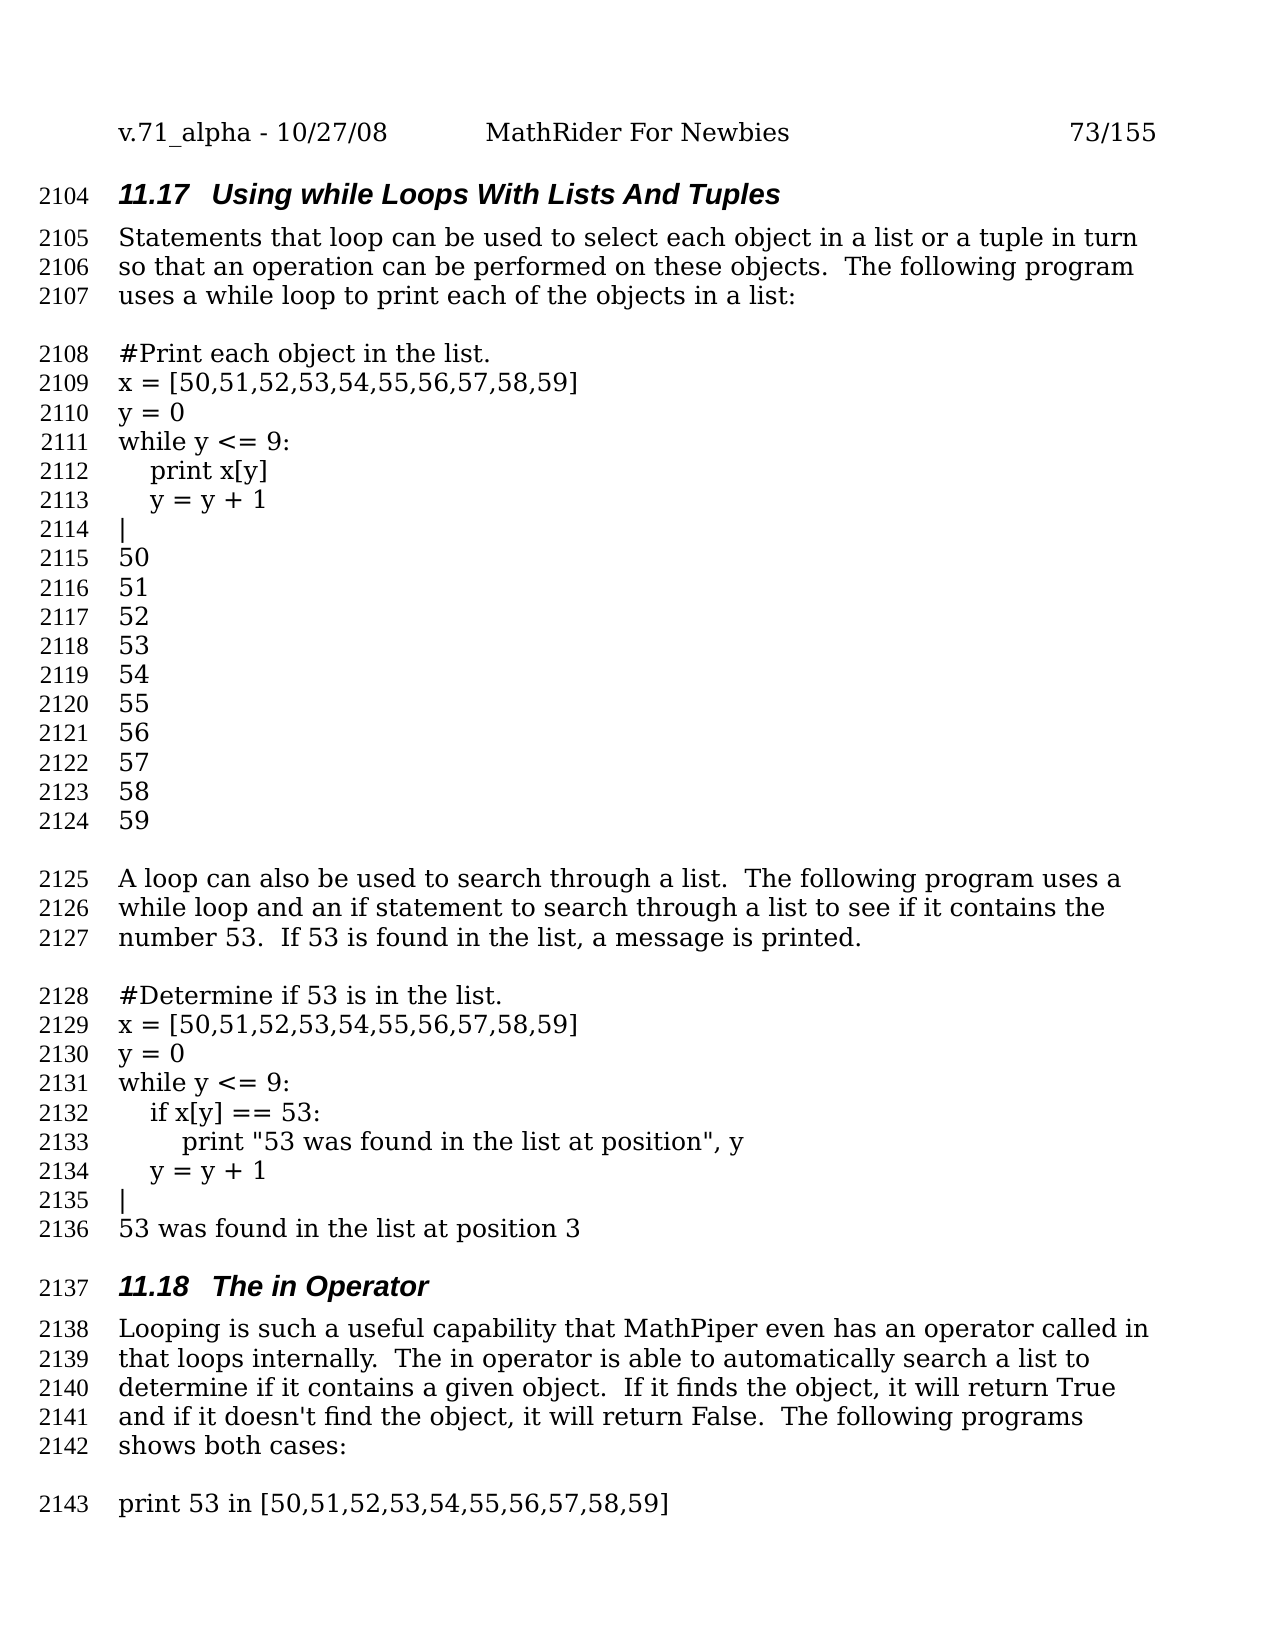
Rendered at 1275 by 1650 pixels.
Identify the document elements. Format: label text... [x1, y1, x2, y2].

text 54 [118, 660, 1157, 689]
text 51 [118, 573, 1157, 602]
text Looping is such a useful capability that MathPiper even has an operator called in that loops internally. The in operator is able to automatically search a list to determine if it contains a given object. If it finds the object, it will return True and if it doesn't find the object, it will return False. The following programs shows both cases: [118, 1315, 1157, 1461]
text 56 [118, 719, 1157, 748]
text | [118, 1185, 1157, 1214]
text 53 [118, 631, 1157, 660]
text x = [50,51,52,53,54,55,56,57,58,59] [118, 369, 1157, 398]
text while y <= 9: [118, 1069, 1157, 1098]
text 59 [118, 806, 1157, 835]
text 58 [118, 777, 1157, 806]
text y = 0 [118, 398, 1157, 427]
text #Print each object in the list. [118, 339, 1157, 369]
text y = 0 [118, 1039, 1157, 1069]
text Statements that loop can be used to select each object in a list or a tuple in turn so that an operation can be performed on these objects. The following program uses a while loop to print each of the objects in a list: [118, 223, 1157, 310]
text if x[y] == 53: [118, 1098, 1157, 1127]
text #Determine if 53 is in the list. [118, 981, 1157, 1010]
text while y <= 9: [118, 427, 1157, 456]
text 57 [118, 748, 1157, 777]
text 53 was found in the list at position 3 [118, 1214, 1157, 1244]
text print x[y] [118, 456, 1157, 485]
text A loop can also be used to search through a list. The following program uses a while loop and an if statement to search through a list to see if it contains the number 53. If 53 is found in the list, a message is printed. [118, 864, 1157, 952]
text y = y + 1 [118, 485, 1157, 514]
text x = [50,51,52,53,54,55,56,57,58,59] [118, 1010, 1157, 1039]
text 55 [118, 689, 1157, 719]
text y = y + 1 [118, 1156, 1157, 1185]
text print "53 was found in the list at position", y [118, 1127, 1157, 1156]
text 52 [118, 602, 1157, 631]
subtitle Using while Loops With Lists And Tuples [118, 177, 1157, 210]
text print 53 in [50,51,52,53,54,55,56,57,58,59] [118, 1490, 1157, 1519]
subtitle The in Operator [118, 1269, 1157, 1302]
text | [118, 514, 1157, 544]
text 50 [118, 544, 1157, 573]
